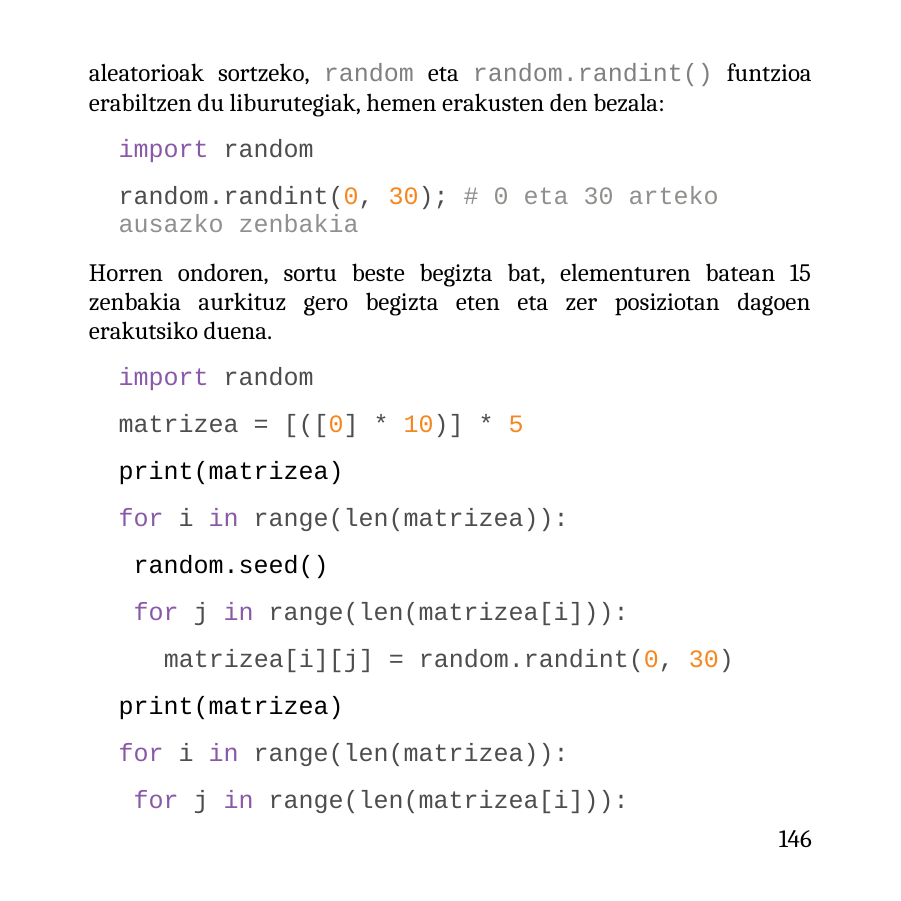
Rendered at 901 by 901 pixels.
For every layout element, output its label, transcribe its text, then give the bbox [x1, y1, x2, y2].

text matrizea[i][j] = random.randint(0, 30) [118, 647, 811, 675]
text print(matrizea) [118, 694, 811, 722]
text for i in range(len(matrizea)): [118, 741, 811, 769]
text for i in range(len(matrizea)): [118, 505, 811, 534]
text Horren ondoren, sortu beste begizta bat, elementuren batean 15 zenbakia aurkituz gero begizta eten eta zer posiziotan dagoen erakutsiko duena. [89, 259, 811, 345]
text for j in range(len(matrizea[i])): [118, 599, 811, 628]
text import random [118, 137, 811, 165]
text for j in range(len(matrizea[i])): [118, 788, 811, 816]
text random.randint(0, 30); # 0 eta 30 arteko ausazko zenbakia [118, 184, 811, 240]
text random.seed() [118, 552, 811, 581]
text print(matrizea) [118, 458, 811, 487]
text matrizea = [([0] * 10)] * 5 [118, 411, 811, 439]
text aleatorioak sortzeko, random eta random.randint() funtzioa erabiltzen du liburutegiak, hemen erakusten den bezala: [89, 59, 811, 118]
text import random [118, 364, 811, 392]
